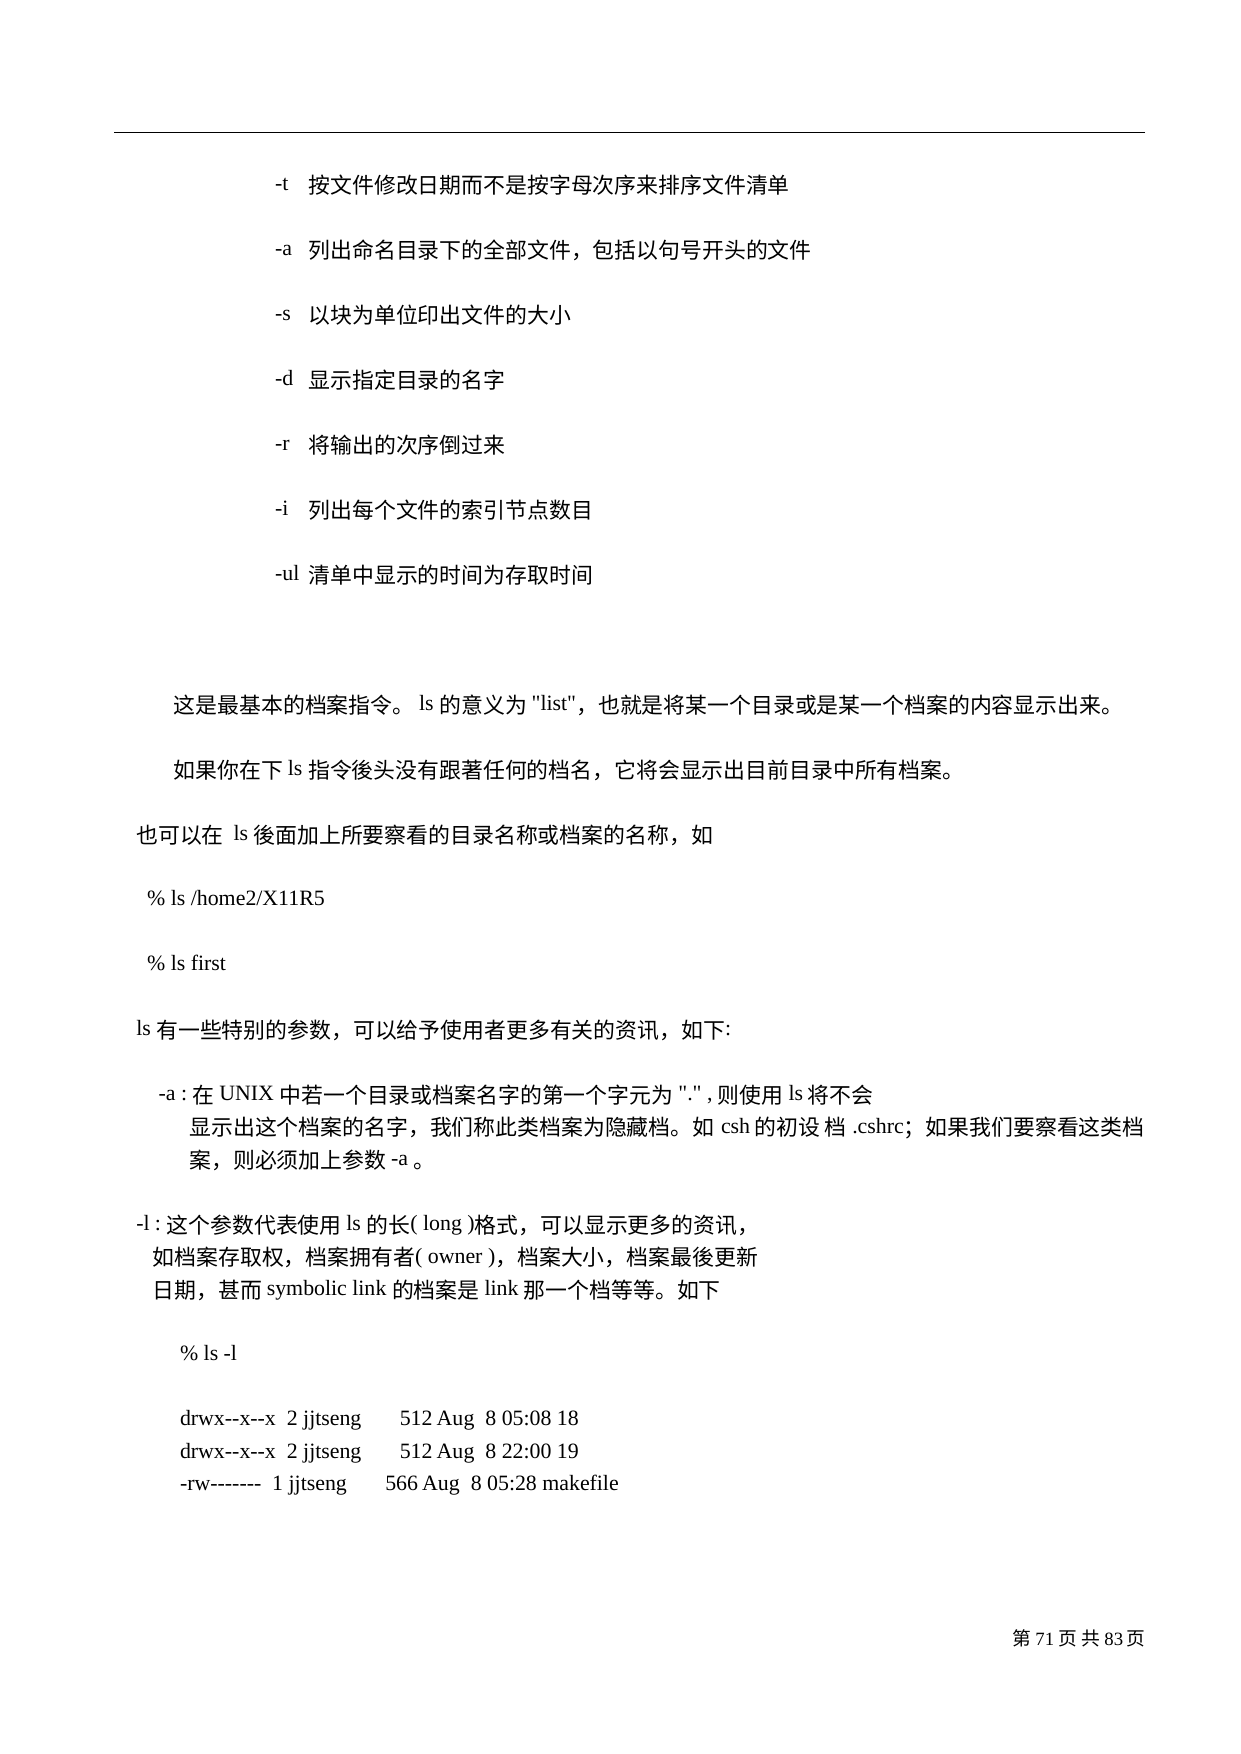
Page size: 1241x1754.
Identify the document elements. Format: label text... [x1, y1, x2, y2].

text -a : 在 UNIX 中若一个目录或档案名字的第一个字元为 "." , 则使用 ls将不会 [158, 1072, 1145, 1104]
text -ul 清单中显示的时间为存取时间 [264, 552, 1145, 584]
text 显示出这个档案的名字，我们称此类档案为隐藏档。如 csh的初设 档 .cshrc；如果我们要察看这类档案，则必须加上参数 -a 。 [189, 1104, 1145, 1169]
text drwx--x--x 2 jjtseng 512 Aug 8 22:00 19 [114, 1429, 1145, 1462]
text -r 将输出的次序倒过来 [264, 422, 1145, 454]
text -rw------- 1 jjtseng 566 Aug 8 05:28 makefile [114, 1462, 1145, 1494]
text % ls /home2/X11R5 [114, 877, 1145, 909]
text % ls first [114, 942, 1145, 974]
text ls 有一些特别的参数，可以给予使用者更多有关的资讯，如下: [114, 1007, 1145, 1039]
text 也可以在 ls 後面加上所要察看的目录名称或档案的名称，如 [114, 812, 1145, 844]
text -d 显示指定目录的名字 [264, 357, 1145, 389]
text -a 列出命名目录下的全部文件，包括以句号开头的文件 [264, 227, 1145, 259]
text -s 以块为单位印出文件的大小 [264, 292, 1145, 324]
text 如果你在下 ls 指令後头没有跟著任何的档名，它将会显示出目前目录中所有档案。 [152, 747, 1145, 779]
text drwx--x--x 2 jjtseng 512 Aug 8 05:08 18 [114, 1397, 1145, 1429]
text 如档案存取权，档案拥有者( owner )，档案大小，档案最後更新 [114, 1234, 1145, 1267]
text -i 列出每个文件的索引节点数目 [264, 487, 1145, 519]
text -t 按文件修改日期而不是按字母次序来排序文件清单 [264, 162, 1145, 194]
text 这是最基本的档案指令。 ls 的意义为 "list"，也就是将某一个目录或是某一个档案的内容显示出来。 [152, 682, 1145, 714]
text 日期，甚而 symbolic link 的档案是 link 那一个档等等。如下 [114, 1267, 1145, 1299]
text % ls -l [114, 1332, 1145, 1364]
text -l : 这个参数代表使用 ls 的长( long )格式，可以显示更多的资讯， [114, 1202, 1145, 1234]
